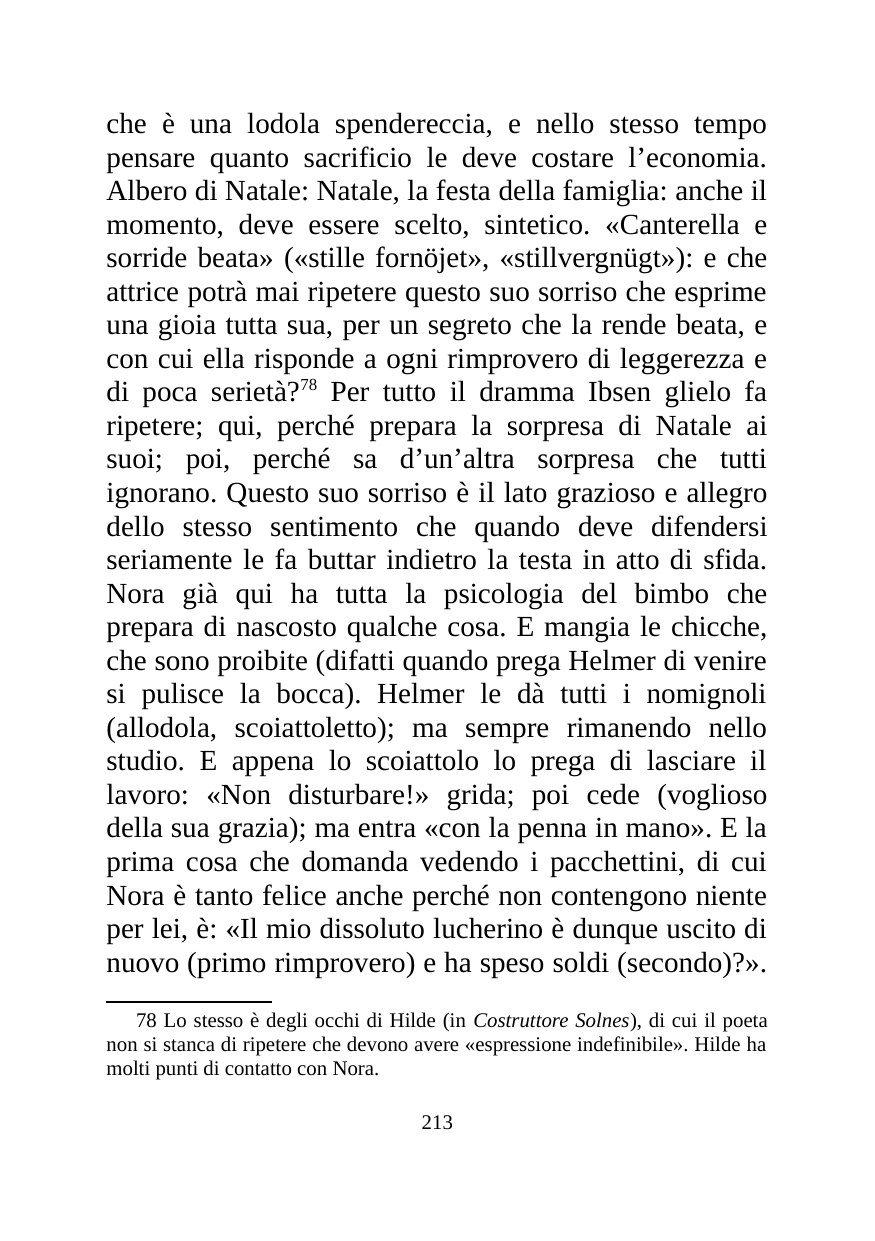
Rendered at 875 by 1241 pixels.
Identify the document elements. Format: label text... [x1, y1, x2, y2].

text Lo stesso è degli occhi di Hilde (in Costruttore Solnes), di cui il poeta non si stanca di ripetere che devono avere «espressione indefinibile». Hilde ha molti punti di contatto con Nora. [106, 1008, 768, 1080]
text che è una lodola spendereccia, e nello stesso tempo pensare quanto sacrificio le deve costare l’economia. Albero di Natale: Natale, la festa della famiglia: anche il momento, deve essere scelto, sintetico. «Canterella e sorride beata» («stille fornöjet», «stillvergnügt»): e che attrice potrà mai ripetere questo suo sorriso che esprime una gioia tutta sua, per un segreto che la rende beata, e con cui ella risponde a ogni rimprovero di leggerezza e di poca serietà? Per tutto il dramma Ibsen glielo fa ripetere; qui, perché prepara la sorpresa di Natale ai suoi; poi, perché sa d’un’altra sorpresa che tutti ignorano. Questo suo sorriso è il lato grazioso e allegro dello stesso sentimento che quando deve difendersi seriamente le fa buttar indietro la testa in atto di sfida. Nora già qui ha tutta la psicologia del bimbo che prepara di nascosto qualche cosa. E mangia le chicche, che sono proibite (difatti quando prega Helmer di venire si pulisce la bocca). Helmer le dà tutti i nomignoli (allodola, scoiattoletto); ma sempre rimanendo nello studio. E appena lo scoiattolo lo prega di lasciare il lavoro: «Non disturbare!» grida; poi cede (voglioso della sua grazia); ma entra «con la penna in mano». E la prima cosa che domanda vedendo i pacchettini, di cui Nora è tanto felice anche perché non contengono niente per lei, è: «Il mio dissoluto lucherino è dunque uscito di nuovo (primo rimprovero) e ha speso soldi (secondo)?». [106, 106, 768, 978]
